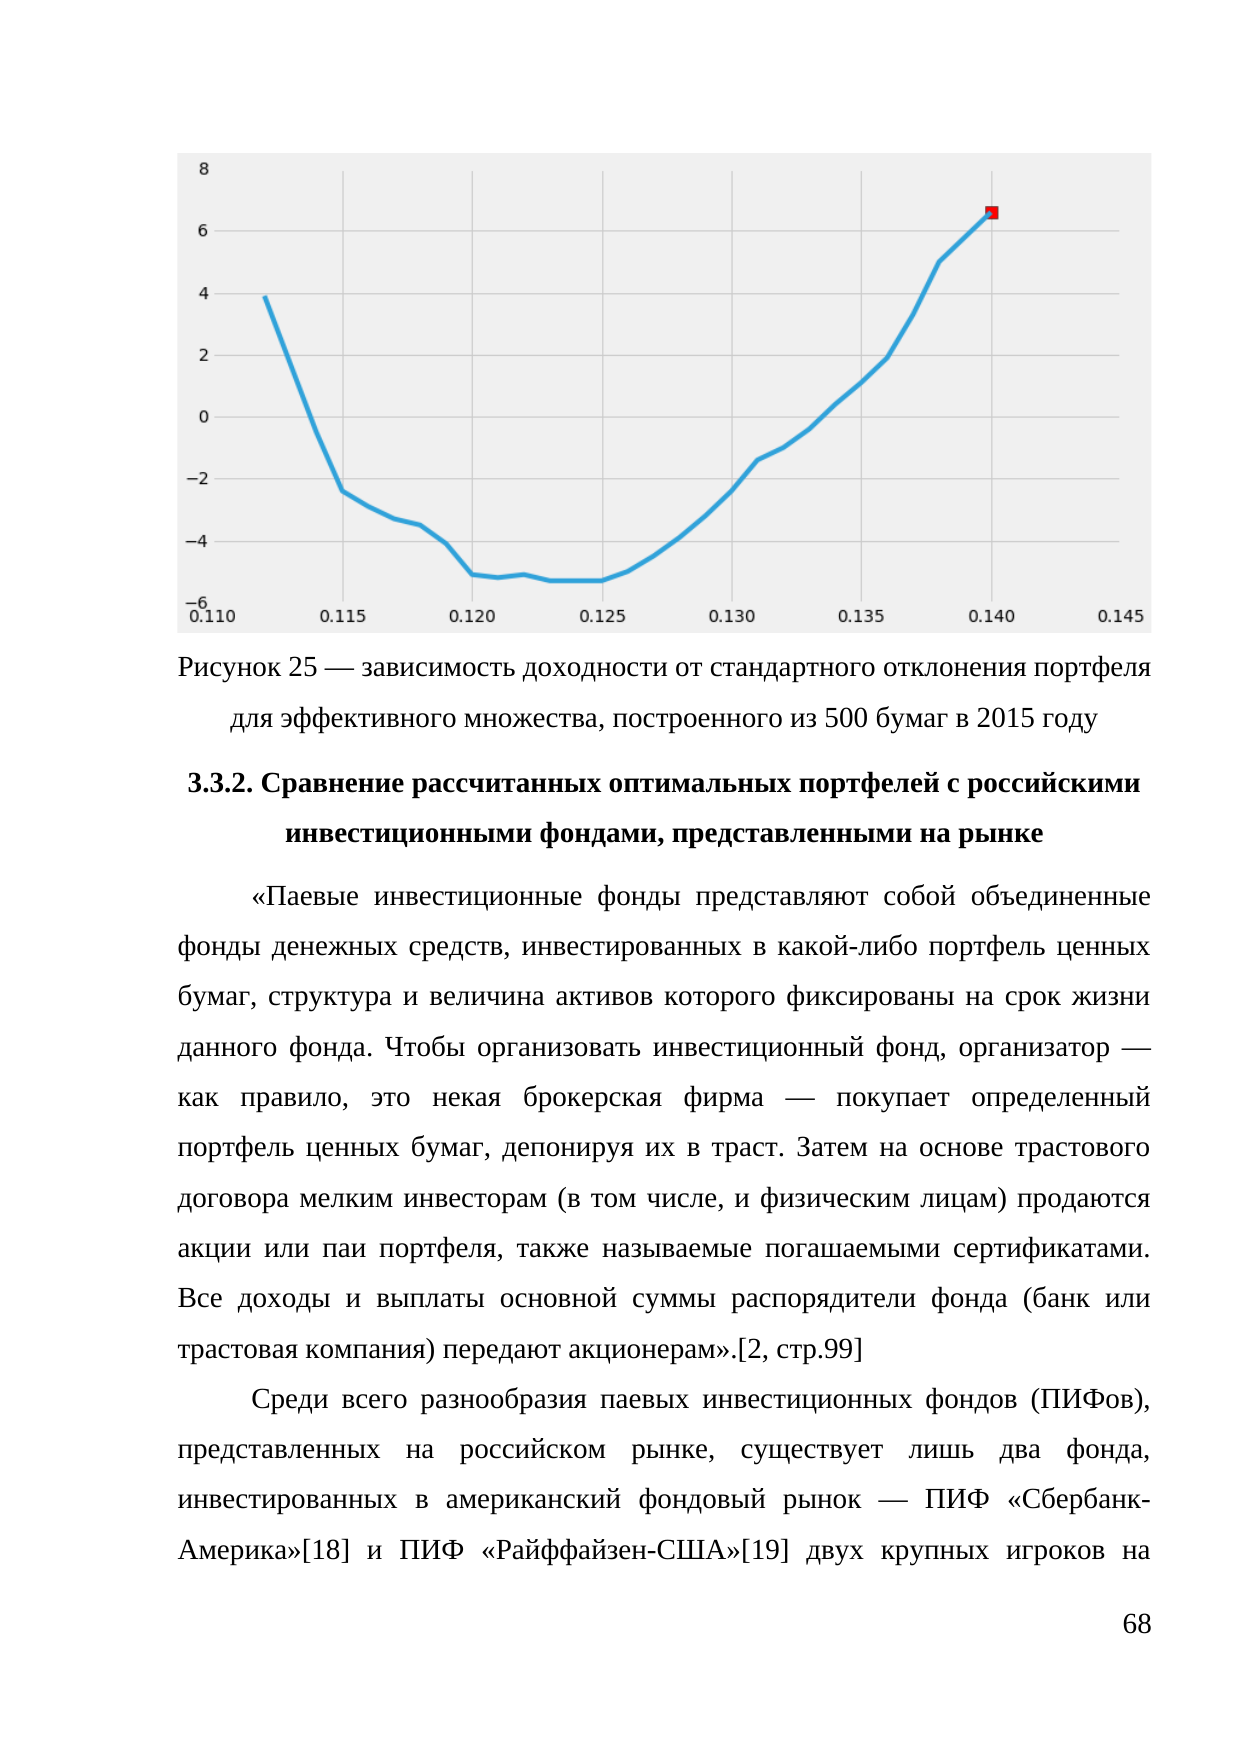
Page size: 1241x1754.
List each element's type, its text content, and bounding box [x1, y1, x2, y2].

text Рисунок 25 — зависимость доходности от стандартного отклонения портфеля для эффективного множества, построенного из 500 бумаг в 2015 году [177, 633, 1152, 733]
subtitle 3.3.2. Сравнение рассчитанных оптимальных портфелей с российскими инвестиционными фондами, представленными на рынке [177, 765, 1152, 849]
text «Паевые инвестиционные фонды представляют собой объединенные фонды денежных средств, инвестированных в какой-либо портфель ценных бумаг, структура и величина активов которого фиксированы на срок жизни данного фонда. Чтобы организовать инвестиционный фонд, организатор — как правило, это некая брокерская фирма — покупает определенный портфель ценных бумаг, депонируя их в траст. Затем на основе трастового договора мелким инвесторам (в том числе, и физическим лицам) продаются акции или паи портфеля, также называемые погашаемыми сертификатами. Все доходы и выплаты основной суммы распорядители фонда (банк или трастовая компания) передают акционерам».[2, стр.99] [177, 878, 1152, 1364]
picture [177, 153, 1152, 633]
text Среди всего разнообразия паевых инвестиционных фондов (ПИФов), представленных на российском рынке, существует лишь два фонда, инвестированных в американский фондовый рынок — ПИФ «Сбербанк-Америка»[18] и ПИФ «Райффайзен-США»[19] двух крупных игроков на [177, 1381, 1152, 1566]
